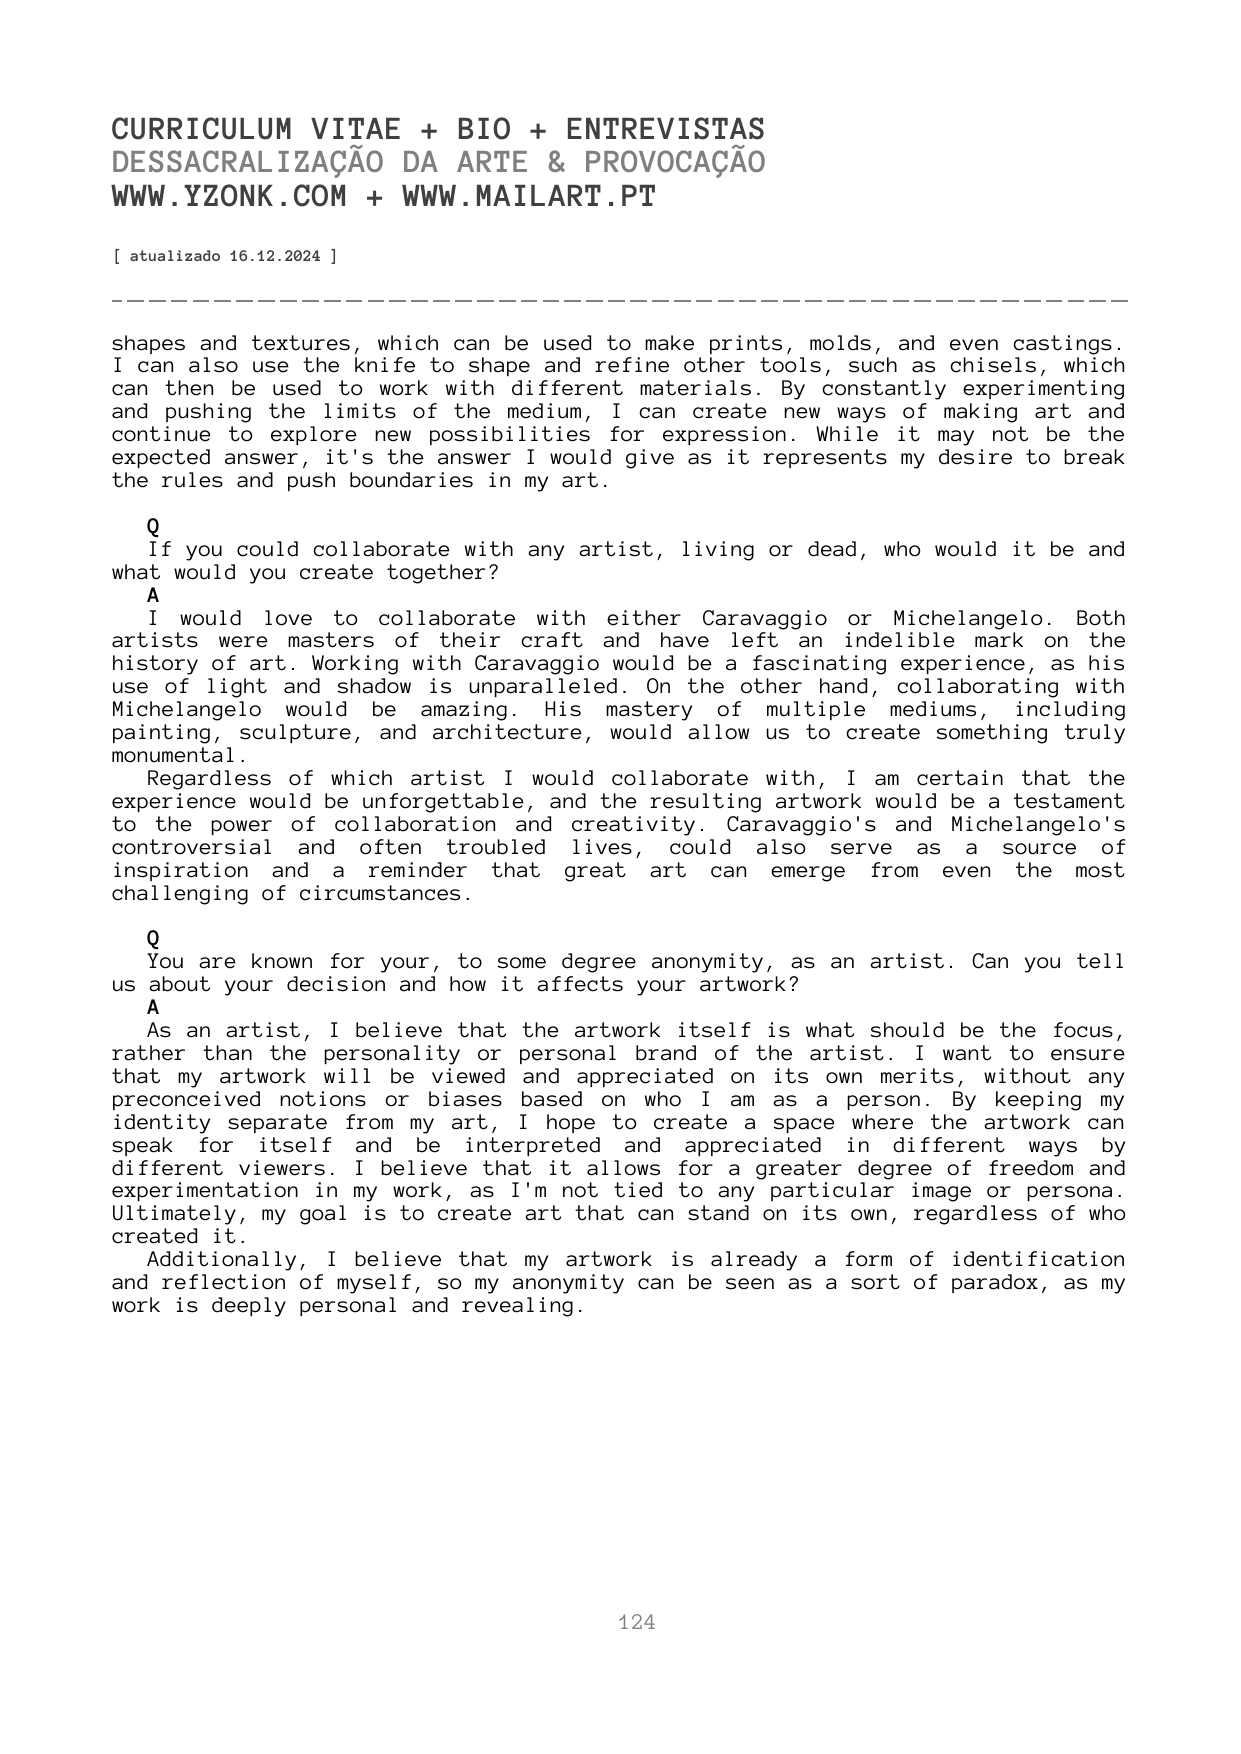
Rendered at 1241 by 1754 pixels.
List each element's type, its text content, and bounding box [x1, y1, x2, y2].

text Q [112, 514, 1128, 537]
text You are known for your, to some degree anonymity, as an artist. Can you tell us about your decision and how it affects your artwork? [112, 950, 1128, 996]
text shapes and textures, which can be used to make prints, molds, and even castings. I can also use the knife to shape and refine other tools, such as chisels, which can then be used to work with different materials. By constantly experimenting and pushing the limits of the medium, I can create new ways of making art and continue to explore new possibilities for expression. While it may not be the expected answer, it's the answer I would give as it represents my desire to break the rules and push boundaries in my art. [112, 331, 1128, 492]
text A [112, 996, 1128, 1019]
text As an artist, I believe that the artwork itself is what should be the focus, rather than the personality or personal brand of the artist. I want to ensure that my artwork will be viewed and appreciated on its own merits, without any preconceived notions or biases based on who I am as a person. By keeping my identity separate from my art, I hope to create a space where the artwork can speak for itself and be interpreted and appreciated in different ways by different viewers. I believe that it allows for a greater degree of freedom and experimentation in my work, as I'm not tied to any particular image or persona. Ultimately, my goal is to create art that can stand on its own, regardless of who created it. [112, 1019, 1128, 1248]
text Additionally, I believe that my artwork is already a form of identification and reflection of myself, so my anonymity can be seen as a sort of paradox, as my work is deeply personal and revealing. [112, 1248, 1128, 1317]
text Q [112, 927, 1128, 950]
text I would love to collaborate with either Caravaggio or Michelangelo. Both artists were masters of their craft and have left an indelible mark on the history of art. Working with Caravaggio would be a fascinating experience, as his use of light and shadow is unparalleled. On the other hand, collaborating with Michelangelo would be amazing. His mastery of multiple mediums, including painting, sculpture, and architecture, would allow us to create something truly monumental. [112, 606, 1128, 767]
text A [112, 583, 1128, 606]
text If you could collaborate with any artist, living or dead, who would it be and what would you create together? [112, 537, 1128, 583]
text Regardless of which artist I would collaborate with, I am certain that the experience would be unforgettable, and the resulting artwork would be a testament to the power of collaboration and creativity. Caravaggio's and Michelangelo's controversial and often troubled lives, could also serve as a source of inspiration and a reminder that great art can emerge from even the most challenging of circumstances. [112, 767, 1128, 904]
